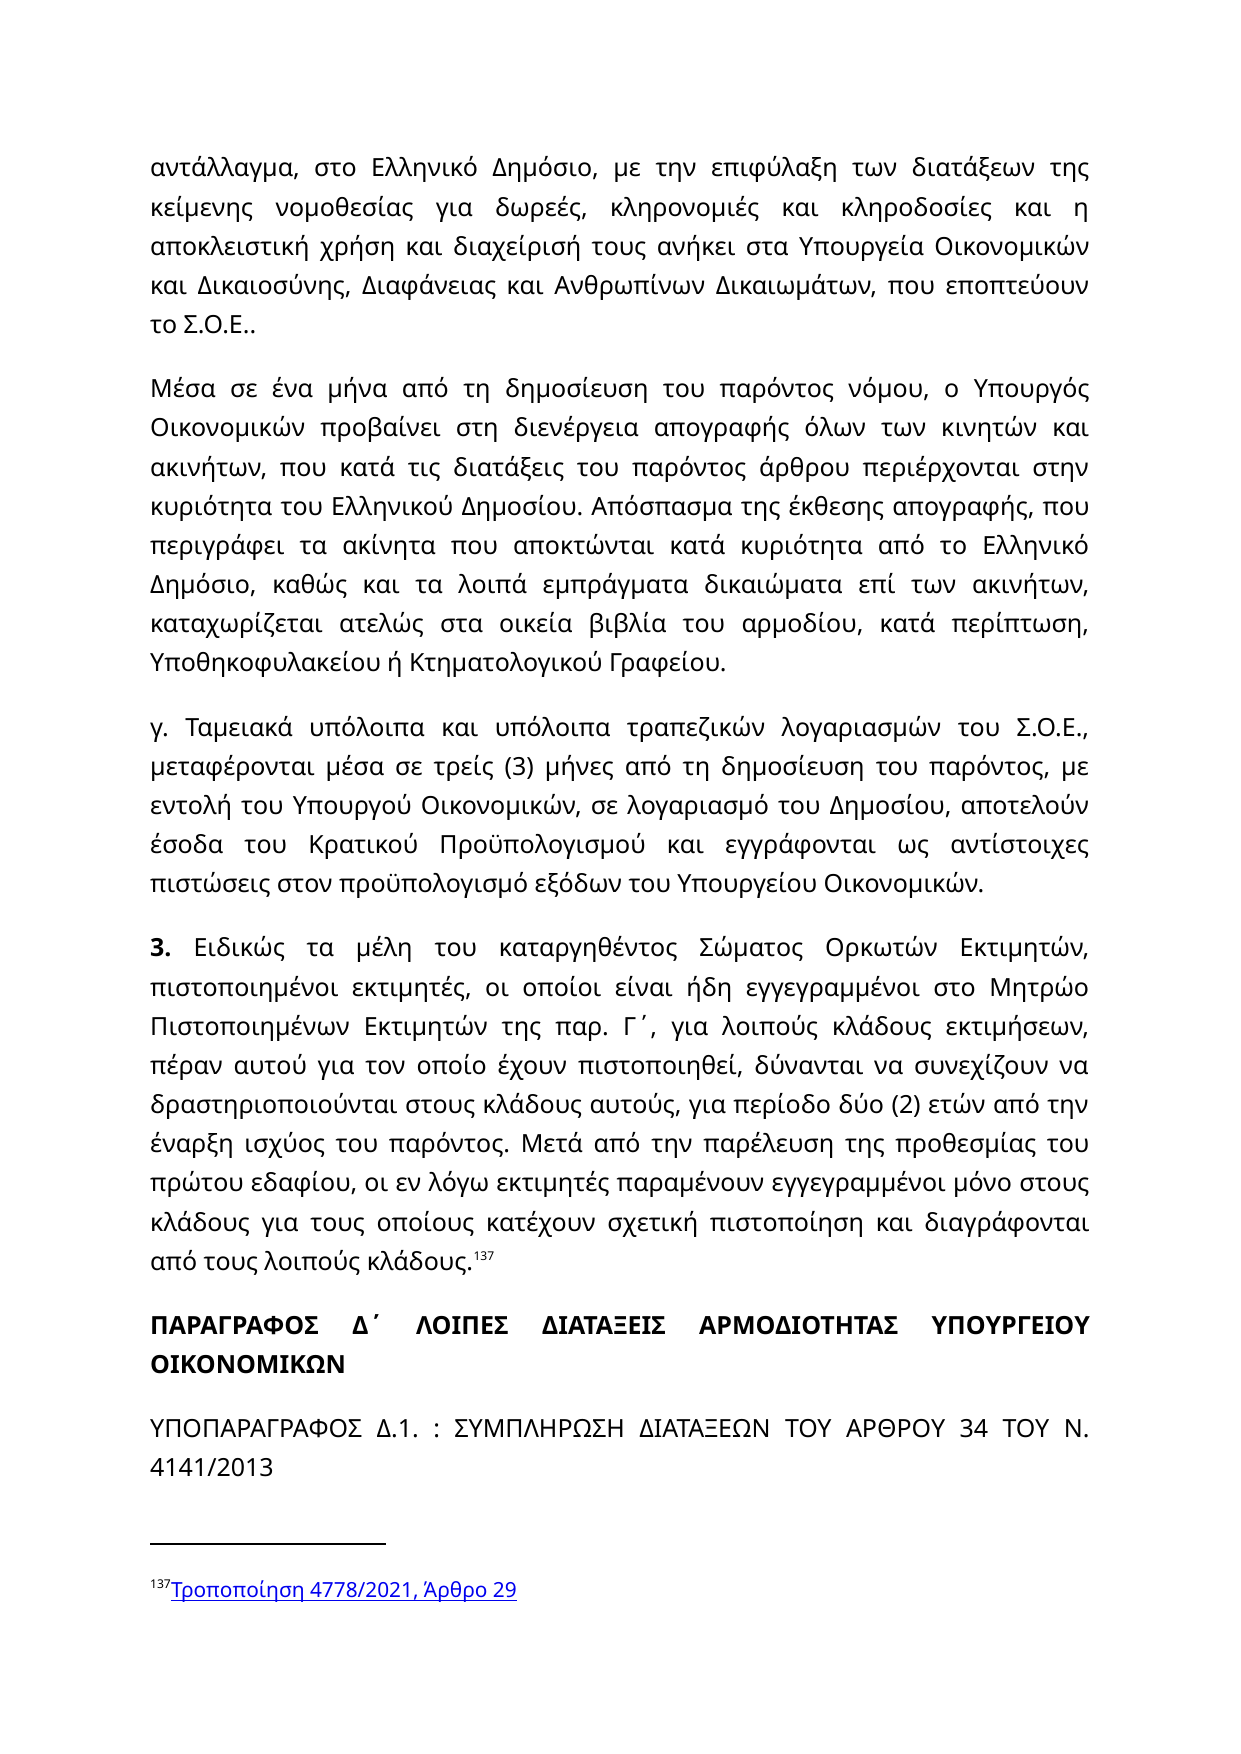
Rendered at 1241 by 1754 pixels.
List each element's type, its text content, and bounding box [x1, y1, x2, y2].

text Τροποποίηση 4778/2021, Άρθρο 29 [150, 1576, 1090, 1604]
text 3. Ειδικώς τα μέλη του καταργηθέντος Σώματος Ορκωτών Εκτιμητών, πιστοποιημένοι εκτιμητές, οι οποίοι είναι ήδη εγγεγραμμένοι στο Μητρώο Πιστοποιημένων Εκτιμητών της παρ. Γ΄, για λοιπούς κλάδους εκτιμήσεων, πέραν αυτού για τον οποίο έχουν πιστοποιηθεί, δύνανται να συνεχίζουν να δραστηριοποιούνται στους κλάδους αυτούς, για περίοδο δύο (2) ετών από την έναρξη ισχύος του παρόντος. Μετά από την παρέλευση της προθεσμίας του πρώτου εδαφίου, οι εν λόγω εκτιμητές παραμένουν εγγεγραμμένοι μόνο στους κλάδους για τους οποίους κατέχουν σχετική πιστοποίηση και διαγράφονται από τους λοιπούς κλάδους. [150, 930, 1090, 1277]
text ΠΑΡΑΓΡΑΦΟΣ Δ΄ ΛΟΙΠΕΣ ΔΙΑΤΑΞΕΙΣ ΑΡΜΟΔΙΟΤΗΤΑΣ ΥΠΟΥΡΓΕΙΟΥ ΟΙΚΟΝΟΜΙΚΩΝ [150, 1307, 1090, 1381]
text Μέσα σε ένα μήνα από τη δημοσίευση του παρόντος νόμου, ο Υπουργός Οικονομικών προβαίνει στη διενέργεια απογραφής όλων των κινητών και ακινήτων, που κατά τις διατάξεις του παρόντος άρθρου περιέρχονται στην κυριότητα του Ελληνικού Δημοσίου. Απόσπασμα της έκθεσης απογραφής, που περιγράφει τα ακίνητα που αποκτώνται κατά κυριότητα από το Ελληνικό Δημόσιο, καθώς και τα λοιπά εμπράγματα δικαιώματα επί των ακινήτων, καταχωρίζεται ατελώς στα οικεία βιβλία του αρμοδίου, κατά περίπτωση, Υποθηκοφυλακείου ή Κτηματολογικού Γραφείου. [150, 371, 1090, 679]
text γ. Ταμειακά υπόλοιπα και υπόλοιπα τραπεζικών λογαριασμών του Σ.Ο.Ε., μεταφέρονται μέσα σε τρείς (3) μήνες από τη δημοσίευση του παρόντος, με εντολή του Υπουργού Οικονομικών, σε λογαριασμό του Δημοσίου, αποτελούν έσοδα του Κρατικού Προϋπολογισμού και εγγράφονται ως αντίστοιχες πιστώσεις στον προϋπολογισμό εξόδων του Υπουργείου Οικονομικών. [150, 709, 1090, 900]
text ΥΠΟΠΑΡΑΓΡΑΦΟΣ Δ.1. : ΣΥΜΠΛΗΡΩΣΗ ΔΙΑΤΑΞΕΩΝ ΤΟΥ ΑΡΘΡΟΥ 34 ΤΟΥ Ν. 4141/2013 [150, 1411, 1090, 1484]
text αντάλλαγμα, στο Ελληνικό Δημόσιο, με την επιφύλαξη των διατάξεων της κείμενης νομοθεσίας για δωρεές, κληρονομιές και κληροδοσίες και η αποκλειστική χρήση και διαχείρισή τους ανήκει στα Υπουργεία Οικονομικών και Δικαιοσύνης, Διαφάνειας και Ανθρωπίνων Δικαιωμάτων, που εποπτεύουν το Σ.Ο.Ε.. [150, 150, 1090, 341]
